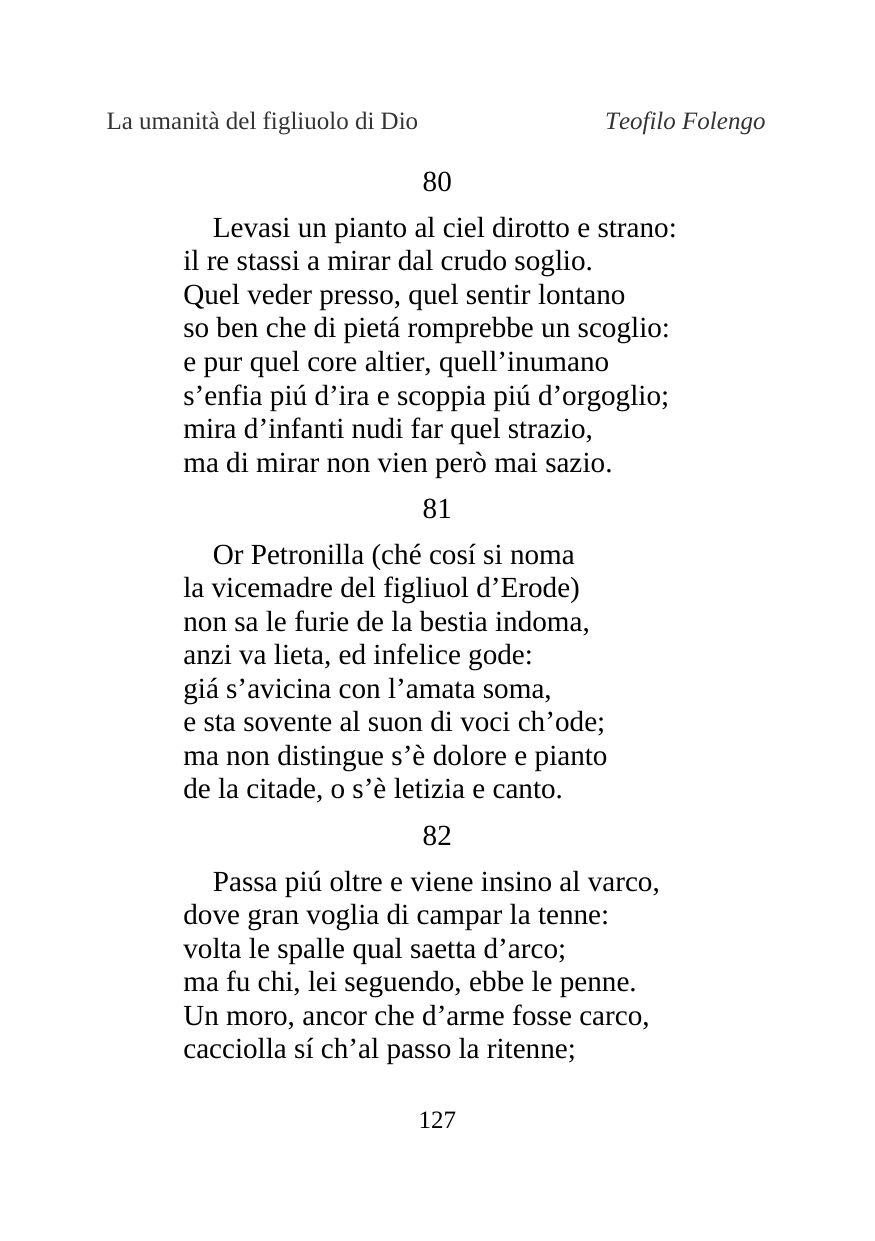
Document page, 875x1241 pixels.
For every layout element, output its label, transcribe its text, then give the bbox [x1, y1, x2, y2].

text Or Petronilla (ché cosí si noma la vicemadre del figliuol d’Erode) non sa le furie de la bestia indoma, anzi va lieta, ed infelice gode: giá s’avicina con l’amata soma, e sta sovente al suon di voci ch’ode; ma non distingue s’è dolore e pianto de la citade, o s’è letizia e canto. [183, 537, 768, 805]
text 82 [106, 818, 768, 851]
text 80 [106, 164, 768, 197]
text 81 [106, 491, 768, 524]
text Levasi un pianto al ciel dirotto e strano: il re stassi a mirar dal crudo soglio. Quel veder presso, quel sentir lontano so ben che di pietá romprebbe un scoglio: e pur quel core altier, quell’inumano s’enfia piú d’ira e scoppia piú d’orgoglio; mira d’infanti nudi far quel strazio, ma di mirar non vien però mai sazio. [183, 210, 768, 478]
text Passa piú oltre e viene insino al varco, dove gran voglia di campar la tenne: volta le spalle qual saetta d’arco; ma fu chi, lei seguendo, ebbe le penne. Un moro, ancor che d’arme fosse carco, cacciolla sí ch’al passo la ritenne; [183, 864, 768, 1065]
